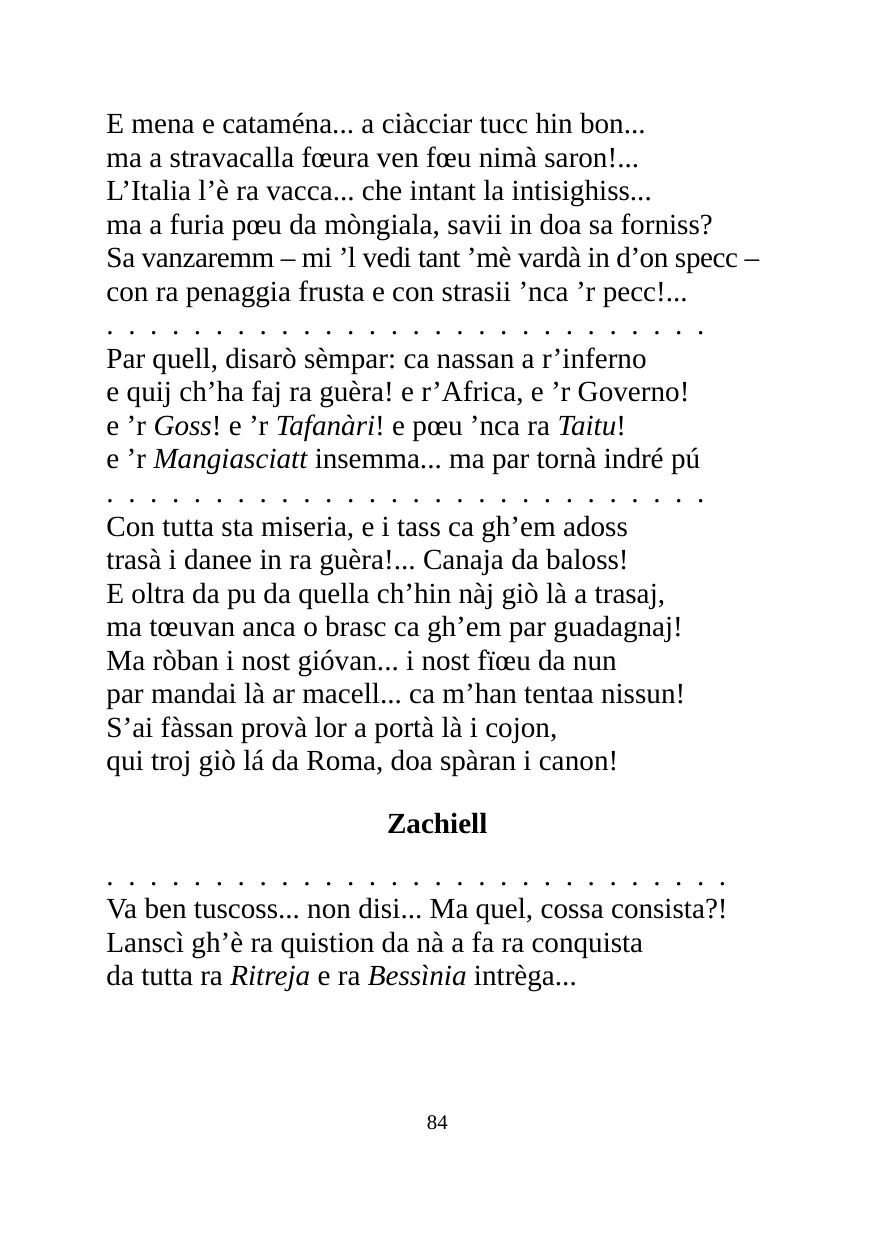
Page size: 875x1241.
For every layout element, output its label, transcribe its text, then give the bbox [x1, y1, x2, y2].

text Ma ròban i nost gióvan... i nost fïœu da nun [106, 643, 768, 676]
text par mandai là ar macell... ca m’han tentaa nissun! [106, 676, 768, 710]
text L’Italia l’è ra vacca... che intant la intisighiss... [106, 173, 768, 207]
text ma a stravacalla fœura ven fœu nimà saron!... [106, 140, 768, 173]
text trasà i danee in ra guèra!... Canaja da baloss! [106, 542, 768, 576]
text Sa vanzaremm – mi ’l vedi tant ’mè vardà in d’on specc – [106, 240, 768, 274]
text . . . . . . . . . . . . . . . . . . . . . . . . . . . . [106, 307, 768, 341]
text con ra penaggia frusta e con strasii ’nca ’r pecc!... [106, 274, 768, 307]
text e ’r Goss! e ’r Tafanàri! e pœu ’nca ra Taitu! [106, 408, 768, 442]
text qui troj giò lá da Roma, doa spàran i canon! [106, 743, 768, 777]
text e quij ch’ha faj ra guèra! e r’Africa, e ’r Governo! [106, 374, 768, 408]
text S’ai fàssan provà lor a portà là i cojon, [106, 710, 768, 743]
text ma tœuvan anca o brasc ca gh’em par guadagnaj! [106, 609, 768, 643]
text Lanscì gh’è ra quistion da nà a fa ra conquista [106, 925, 768, 958]
text Par quell, disarò sèmpar: ca nassan a r’inferno [106, 341, 768, 374]
text e ’r Mangiasciatt insemma... ma par tornà indré pú [106, 442, 768, 475]
text E mena e cataména... a ciàcciar tucc hin bon... [106, 106, 768, 140]
text E oltra da pu da quella ch’hin nàj giò là a trasaj, [106, 576, 768, 609]
text ma a furia pœu da mòngiala, savii in doa sa forniss? [106, 207, 768, 240]
text Zachiell [106, 807, 768, 840]
text Va ben tuscoss... non disi... Ma quel, cossa consista?! [106, 891, 768, 925]
text da tutta ra Ritreja e ra Bessìnia intrèga... [106, 958, 768, 992]
text Con tutta sta miseria, e i tass ca gh’em adoss [106, 509, 768, 542]
text . . . . . . . . . . . . . . . . . . . . . . . . . . . . [106, 475, 768, 509]
text . . . . . . . . . . . . . . . . . . . . . . . . . . . . . [106, 858, 768, 891]
